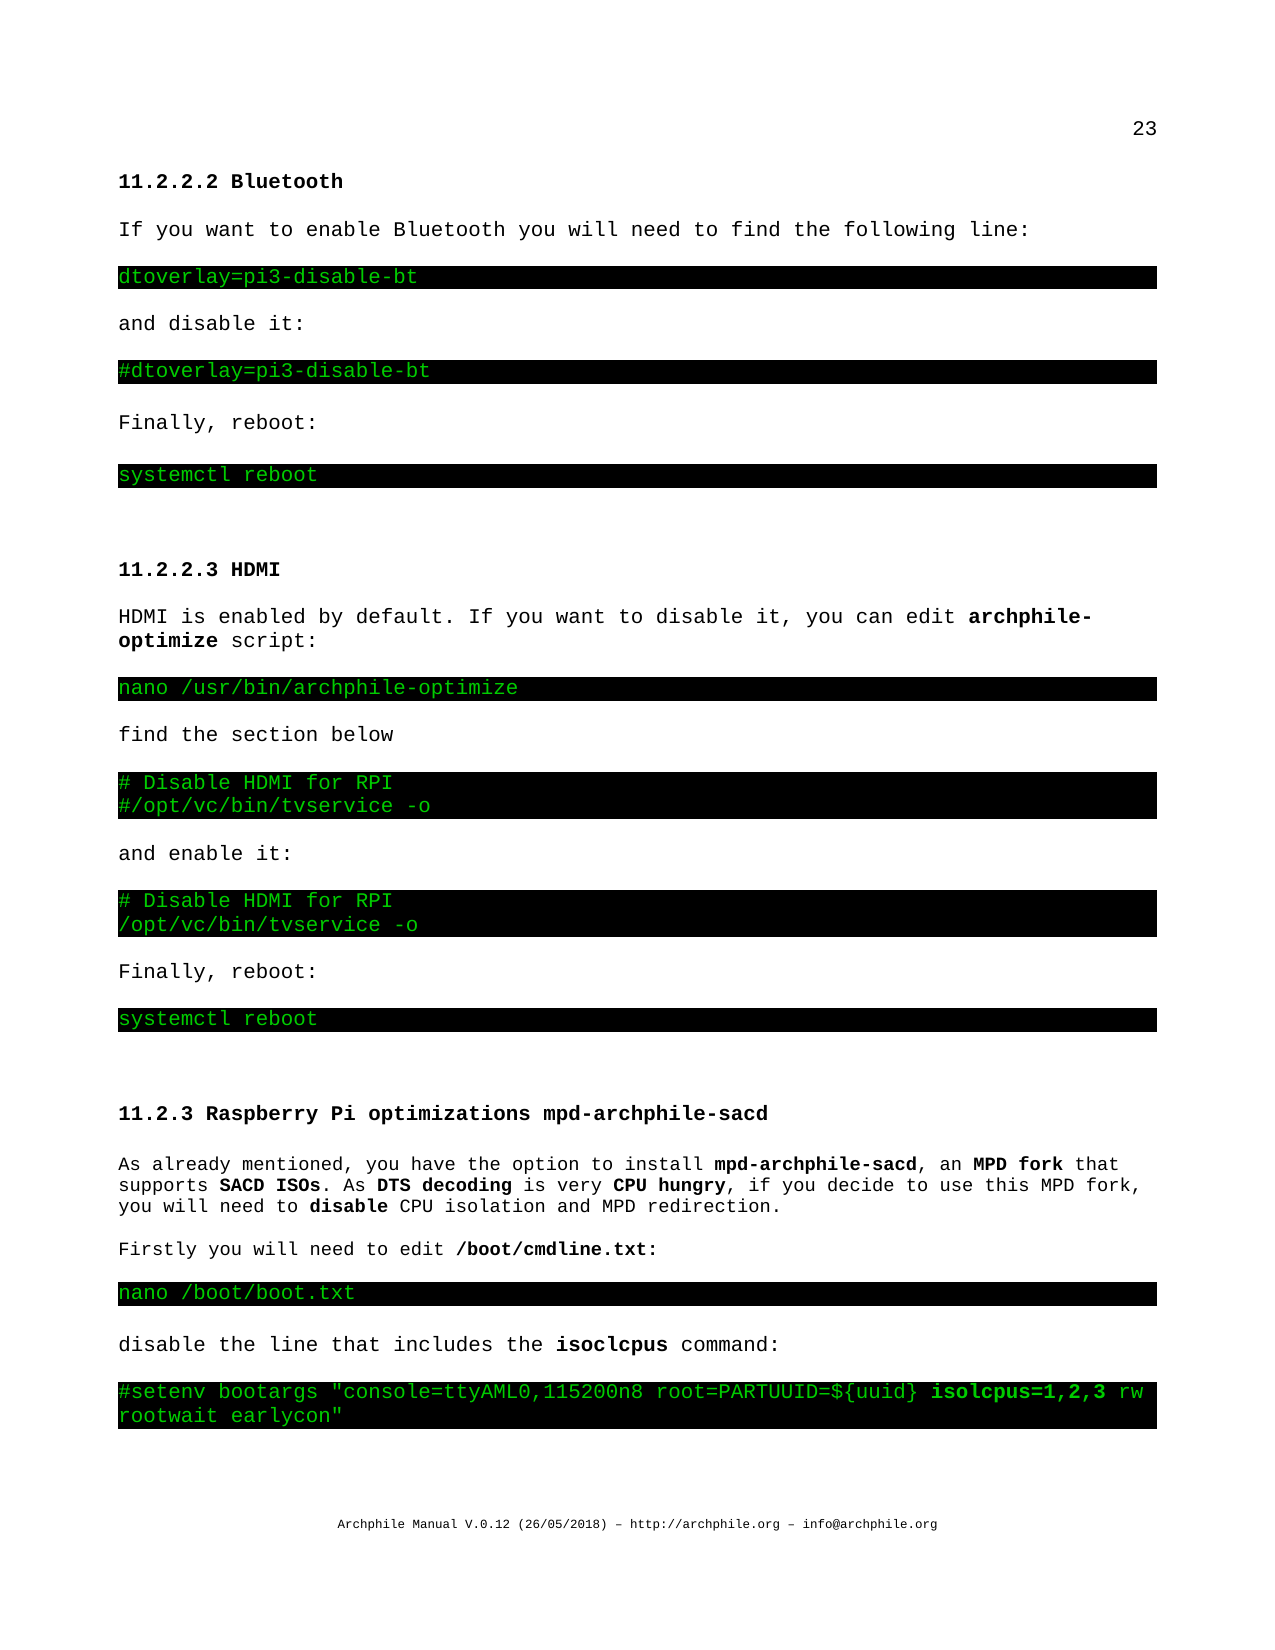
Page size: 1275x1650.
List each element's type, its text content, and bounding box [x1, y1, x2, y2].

text # Disable HDMI for RPI [118, 890, 1157, 914]
text As already mentioned, you have the option to install mpd-archphile-sacd, an MPD fork that supports SACD ISOs. As DTS decoding is very CPU hungry, if you decide to use this MPD fork, you will need to disable CPU isolation and MPD redirection. [118, 1155, 1157, 1218]
text and disable it: [118, 313, 1157, 337]
text nano /usr/bin/archphile-optimize [118, 677, 1157, 701]
text disable the line that includes the isoclcpus command: [118, 1334, 1157, 1358]
text systemctl reboot [118, 1008, 1157, 1032]
text #/opt/vc/bin/tvservice -o [118, 795, 1157, 819]
text #setenv bootargs "console=ttyAML0,115200n8 root=PARTUUID=${uuid} isolcpus=1,2,3 rw rootwait earlycon" [118, 1382, 1157, 1429]
text 11.2.3 Raspberry Pi optimizations mpd-archphile-sacd [118, 1103, 1157, 1126]
text nano /boot/boot.txt [118, 1282, 1157, 1306]
text find the section below [118, 724, 1157, 748]
text Firstly you will need to edit /boot/cmdline.txt: [118, 1240, 1157, 1261]
text and enable it: [118, 843, 1157, 866]
text If you want to enable Bluetooth you will need to find the following line: [118, 218, 1157, 242]
text # Disable HDMI for RPI [118, 772, 1157, 795]
text 11.2.2.3 HDMI [118, 559, 1157, 583]
text 11.2.2.2 Bluetooth [118, 171, 1157, 195]
text Finally, reboot: [118, 412, 1157, 436]
text HDMI is enabled by default. If you want to disable it, you can edit archphile-optimize script: [118, 606, 1157, 653]
text systemctl reboot [118, 464, 1157, 488]
text Finally, reboot: [118, 961, 1157, 984]
text #dtoverlay=pi3-disable-bt [118, 360, 1157, 384]
text /opt/vc/bin/tvservice -o [118, 914, 1157, 937]
text dtoverlay=pi3-disable-bt [118, 266, 1157, 289]
